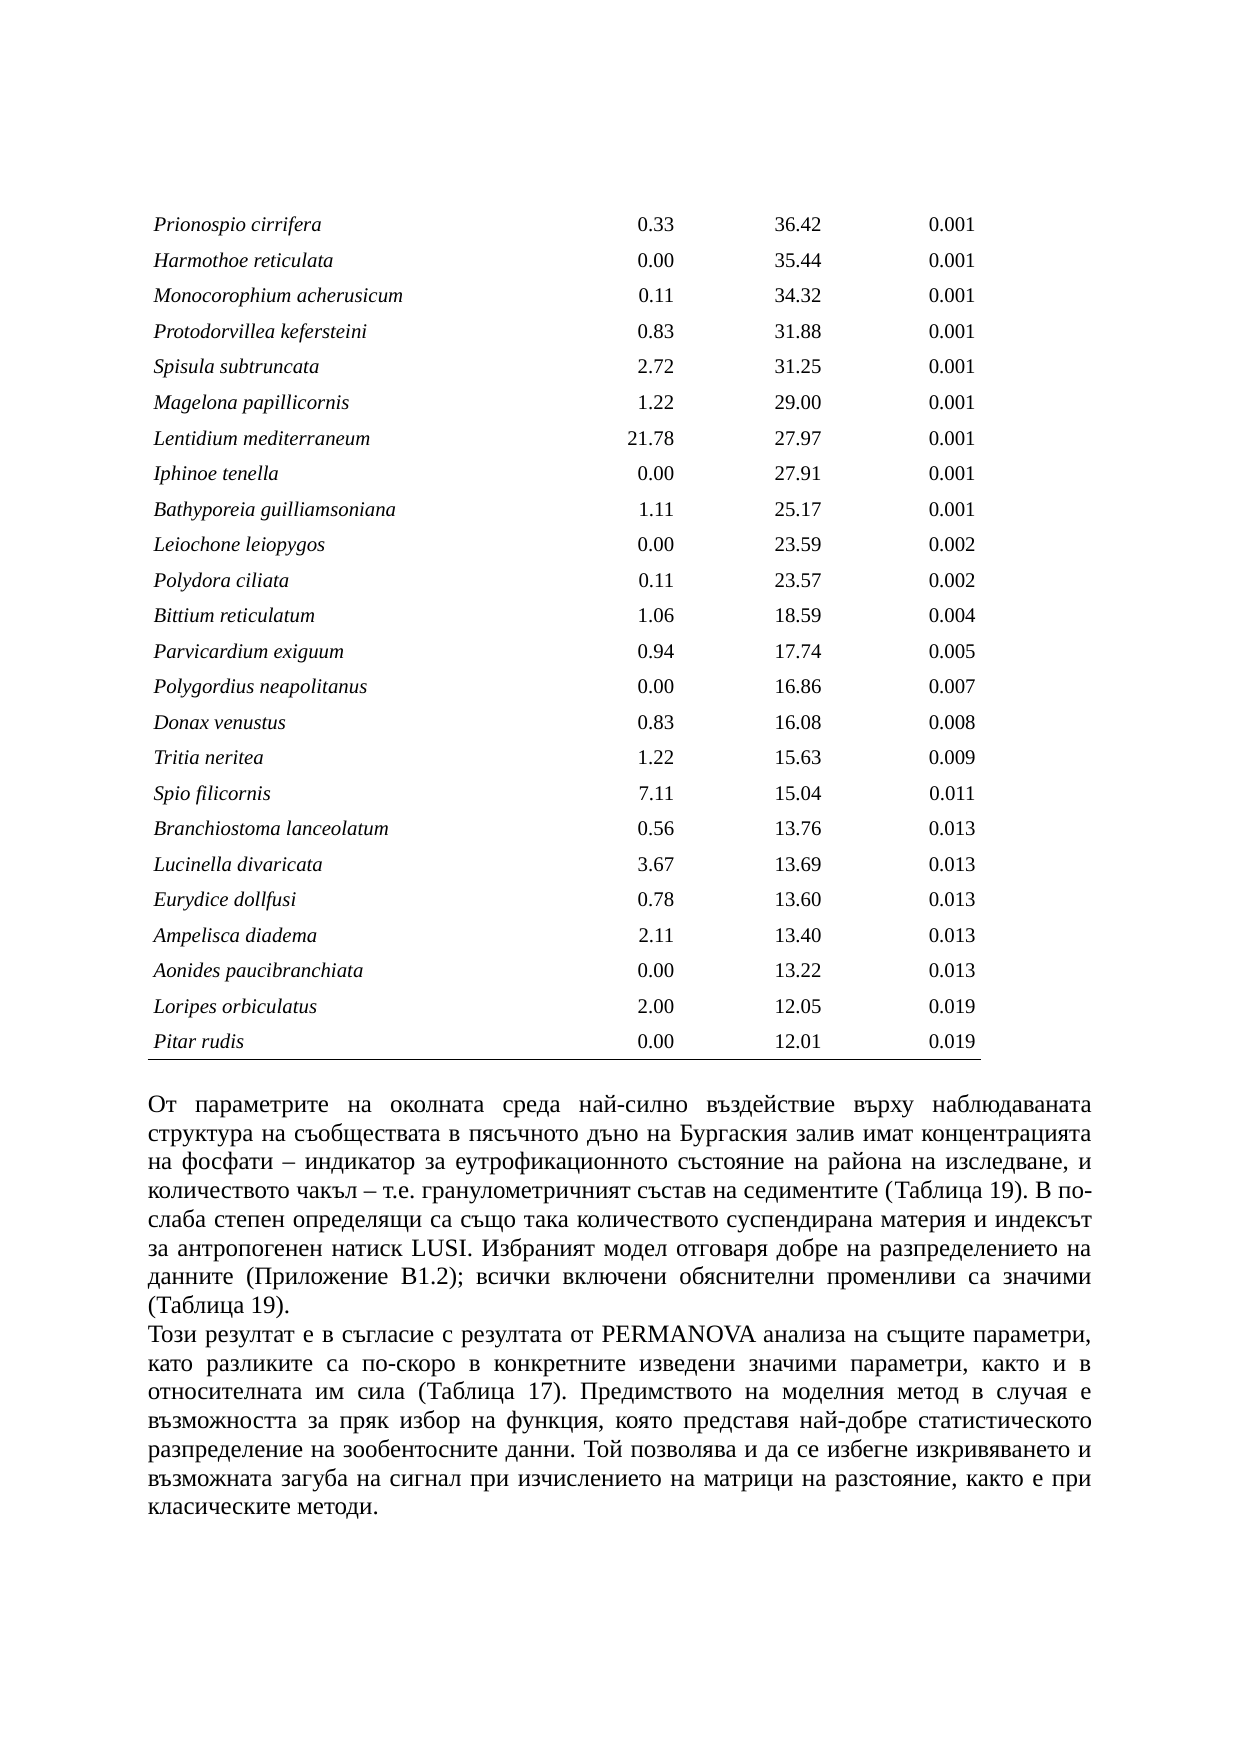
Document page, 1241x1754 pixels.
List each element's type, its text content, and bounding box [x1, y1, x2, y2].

table_cell 0.011 [827, 775, 981, 810]
table_cell Protodorvillea kefersteini [148, 313, 520, 349]
table_cell Branchiostoma lanceolatum [148, 810, 520, 846]
table_cell Loripes orbiculatus [148, 988, 520, 1023]
table_cell Monocorophium acherusicum [148, 278, 520, 313]
table_cell 29.00 [680, 384, 827, 420]
table_cell 0.11 [520, 562, 679, 597]
table_cell 0.001 [827, 455, 981, 491]
table_cell 15.04 [680, 775, 827, 810]
table_cell 27.97 [680, 420, 827, 455]
table_cell 25.17 [680, 491, 827, 526]
table_cell 0.001 [827, 420, 981, 455]
table_cell 13.60 [680, 881, 827, 917]
table_cell 0.78 [520, 881, 679, 917]
table_cell Ampelisca diadema [148, 917, 520, 952]
table_cell 0.019 [827, 1024, 981, 1059]
table_cell Lucinella divaricata [148, 846, 520, 881]
table_cell 31.25 [680, 349, 827, 384]
table_cell Bathyporeia guilliamsoniana [148, 491, 520, 526]
table_cell 0.00 [520, 1024, 679, 1059]
table_cell Harmothoe reticulata [148, 242, 520, 278]
table_cell 0.009 [827, 739, 981, 775]
table_cell 12.05 [680, 988, 827, 1023]
table_cell 17.74 [680, 633, 827, 668]
table_cell 0.001 [827, 207, 981, 242]
table_cell 13.69 [680, 846, 827, 881]
table_cell 0.94 [520, 633, 679, 668]
table_cell 34.32 [680, 278, 827, 313]
table_cell 0.013 [827, 917, 981, 952]
table_cell Iphinoe tenella [148, 455, 520, 491]
table_cell 0.001 [827, 313, 981, 349]
table_cell 12.01 [680, 1024, 827, 1059]
table_cell Parvicardium exiguum [148, 633, 520, 668]
table_cell 0.001 [827, 349, 981, 384]
table_cell 1.22 [520, 739, 679, 775]
table_cell 1.06 [520, 597, 679, 633]
text От параметрите на околната среда най-силно въздействие върху наблюдаваната структура на съобществата в пясъчното дъно на Бургаския залив имат концентрацията на фосфати – индикатор за еутрофикационното състояние на района на изследване, и количеството чакъл – т.е. гранулометричният състав на седиментите (Таблица 19). В по-слаба степен определящи са също така количеството суспендирана материя и индексът за антропогенен натиск LUSI. Избраният модел отговаря добре на разпределението на данните (Приложение В1.2); всички включени обяснителни променливи са значими (Таблица 19). [148, 1089, 1093, 1319]
table_cell 0.002 [827, 526, 981, 562]
text Този резултат е в съгласие с резултата от PERMANOVA анализа на същите параметри, като разликите са по-скоро в конкретните изведени значими параметри, както и в относителната им сила (Таблица 17). Предимството на моделния метод в случая е възможността за пряк избор на функция, която представя най-добре статистическото разпределение на зообентосните данни. Той позволява и да се избегне изкривяването и възможната загуба на сигнал при изчислението на матрици на разстояние, както е при класическите методи. [148, 1319, 1093, 1520]
table_cell 18.59 [680, 597, 827, 633]
table_cell 1.22 [520, 384, 679, 420]
table_cell 0.56 [520, 810, 679, 846]
table_cell 0.001 [827, 491, 981, 526]
table_cell 0.001 [827, 384, 981, 420]
table_cell 0.013 [827, 846, 981, 881]
table_cell 0.00 [520, 455, 679, 491]
table_cell 0.00 [520, 668, 679, 704]
table_cell 0.00 [520, 526, 679, 562]
table_cell 2.72 [520, 349, 679, 384]
table_cell 16.08 [680, 704, 827, 739]
table_cell 0.00 [520, 242, 679, 278]
table_cell 0.11 [520, 278, 679, 313]
table_cell Eurydice dollfusi [148, 881, 520, 917]
table_cell Lentidium mediterraneum [148, 420, 520, 455]
table_cell 0.00 [520, 953, 679, 988]
table_cell 27.91 [680, 455, 827, 491]
table_cell Spio filicornis [148, 775, 520, 810]
table_cell 0.013 [827, 953, 981, 988]
table_cell 0.013 [827, 881, 981, 917]
table_cell 2.00 [520, 988, 679, 1023]
table_cell 2.11 [520, 917, 679, 952]
table_cell 0.001 [827, 278, 981, 313]
table_cell 3.67 [520, 846, 679, 881]
table_cell Leiochone leiopygos [148, 526, 520, 562]
table_cell Magelona papillicornis [148, 384, 520, 420]
table_cell 0.83 [520, 704, 679, 739]
table_cell 16.86 [680, 668, 827, 704]
table_cell Prionospio cirrifera [148, 207, 520, 242]
table_cell Bittium reticulatum [148, 597, 520, 633]
table_cell 0.005 [827, 633, 981, 668]
table_cell Spisula subtruncata [148, 349, 520, 384]
table_cell 15.63 [680, 739, 827, 775]
table_cell 0.008 [827, 704, 981, 739]
table_cell 7.11 [520, 775, 679, 810]
table_cell 31.88 [680, 313, 827, 349]
table_cell 13.40 [680, 917, 827, 952]
table_cell 23.57 [680, 562, 827, 597]
table_cell 35.44 [680, 242, 827, 278]
table_cell Polydora ciliata [148, 562, 520, 597]
table_cell 13.22 [680, 953, 827, 988]
table_cell 21.78 [520, 420, 679, 455]
table_cell 0.83 [520, 313, 679, 349]
table_cell 0.33 [520, 207, 679, 242]
table_cell 0.019 [827, 988, 981, 1023]
table_cell Polygordius neapolitanus [148, 668, 520, 704]
table_cell 0.007 [827, 668, 981, 704]
table_cell 0.004 [827, 597, 981, 633]
table_cell Aonides paucibranchiata [148, 953, 520, 988]
table_cell Pitar rudis [148, 1024, 520, 1059]
table_cell Donax venustus [148, 704, 520, 739]
table_cell 0.002 [827, 562, 981, 597]
table_cell 36.42 [680, 207, 827, 242]
table_cell 0.001 [827, 242, 981, 278]
table_cell 1.11 [520, 491, 679, 526]
table_cell 23.59 [680, 526, 827, 562]
table_cell 0.013 [827, 810, 981, 846]
table_cell Tritia neritea [148, 739, 520, 775]
table_cell 13.76 [680, 810, 827, 846]
